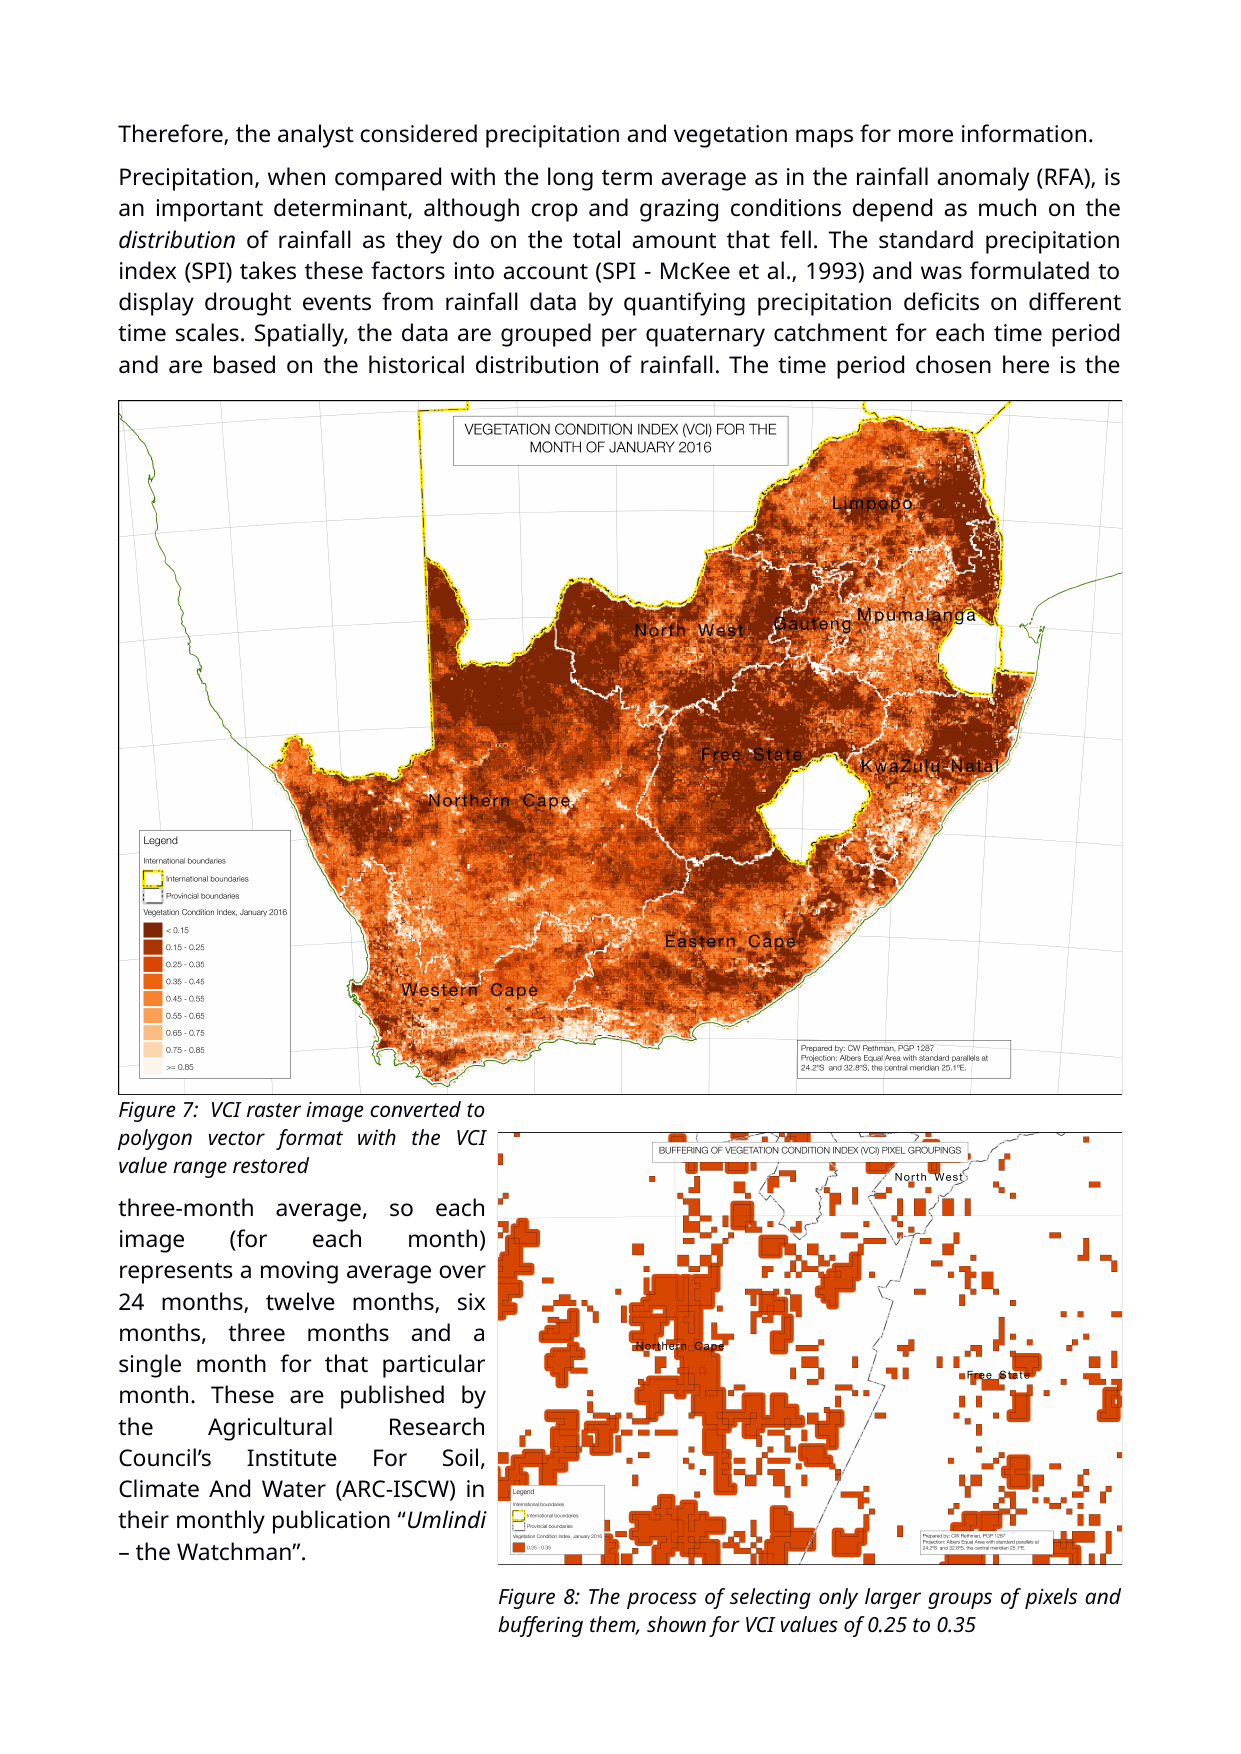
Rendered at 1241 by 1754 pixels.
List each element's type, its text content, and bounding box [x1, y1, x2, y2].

picture [497, 1132, 1123, 1565]
text Precipitation, when compared with the long term average as in the rainfall anomaly (RFA), is an important determinant, although crop and grazing conditions depend as much on the distribution of rainfall as they do on the total amount that fell. The standard precipitation index (SPI) takes these factors into account (SPI - McKee et al., 1993) and was formulated to display drought events from rainfall data by quantifying precipitation deficits on different time scales. Spatially, the data are grouped per quaternary catchment for each time period and are based on the historical distribution of rainfall. The time period chosen here is the [118, 161, 1122, 388]
text three-month average, so each image (for each month) represents a moving average over 24 months, twelve months, six months, three months and a single month for that particular month. These are published by the Agricultural Research Council’s Institute For Soil, Climate And Water (ARC-ISCW) in their monthly publication “Umlindi – the Watchman”. [118, 1180, 498, 1567]
text Therefore, the analyst considered precipitation and vegetation maps for more information. [118, 118, 1122, 149]
picture [118, 400, 1123, 1095]
text Figure 8: VCI raster image converted to polygon vector format with the VCI value range restored [118, 1095, 1122, 1180]
text Figure 9: The process of selecting only larger groups of pixels and buffering them, shown for VCI values of 0.25 to 0.35 [498, 1565, 1122, 1639]
